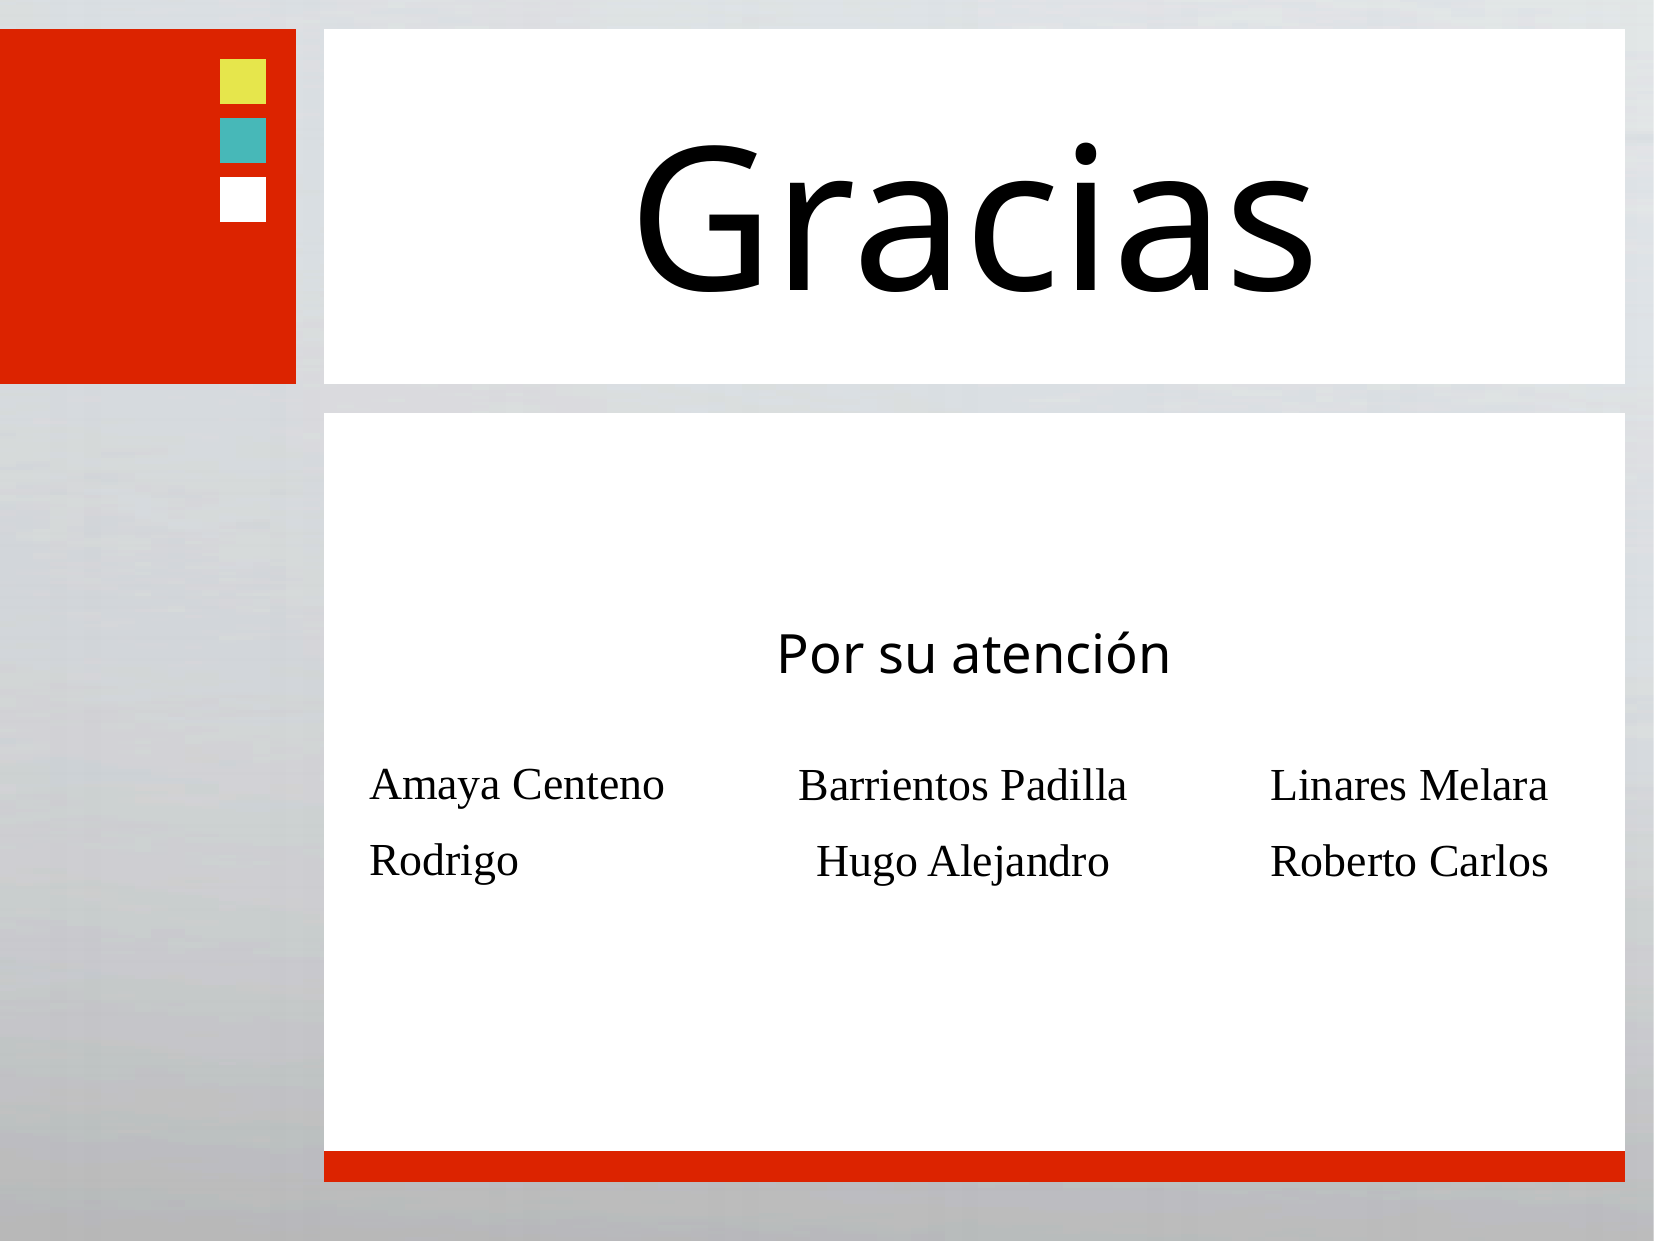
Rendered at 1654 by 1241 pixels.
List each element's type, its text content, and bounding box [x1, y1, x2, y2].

text_box Amaya Centeno Rodrigo [354, 726, 695, 875]
text_box Por su atención [761, 608, 1169, 684]
text_box Barrientos Padilla Hugo Alejandro [771, 726, 1156, 875]
text_box Gracias [354, 68, 1595, 325]
text_box Linares Melara Roberto Carlos [1255, 726, 1597, 875]
picture [0, 0, 1654, 1241]
